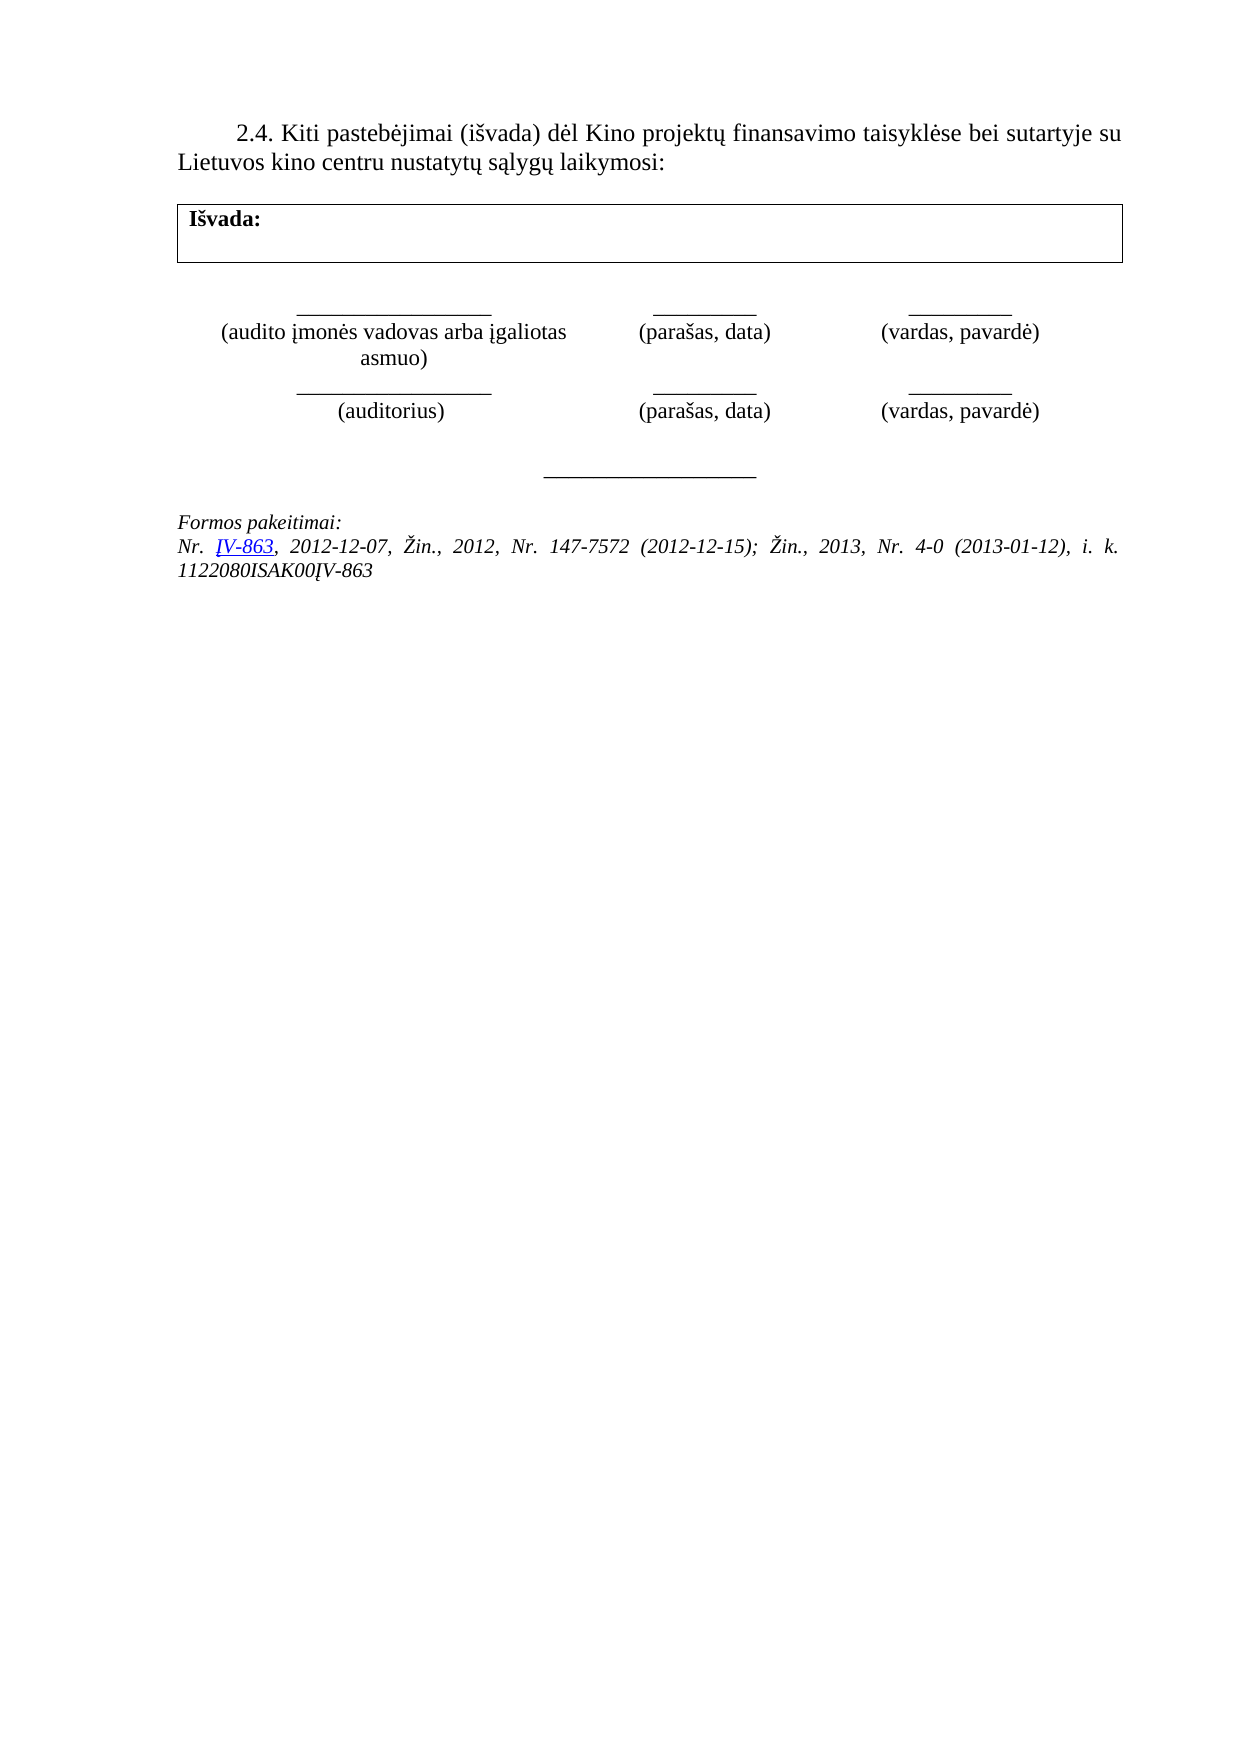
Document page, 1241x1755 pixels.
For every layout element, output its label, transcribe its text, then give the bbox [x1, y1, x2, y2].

table_header _________________ (audito įmonės vadovas arba įgaliotas asmuo) [177, 292, 611, 371]
text _________________ [177, 452, 1122, 481]
table_cell _________ (vardas, pavardė) [799, 371, 1122, 423]
table_header _________ (vardas, pavardė) [799, 292, 1122, 371]
text Nr. ĮV-863, 2012-12-07, Žin., 2012, Nr. 147-7572 (2012-12-15); Žin., 2013, Nr. 4-0 (2013-01-12), i. k. 1122080ISAK00ĮV-863 [177, 534, 1122, 582]
text 2.4. Kiti pastebėjimai (išvada) dėl Kino projektų finansavimo taisyklėse bei sutartyje su Lietuvos kino centru nustatytų sąlygų laikymosi: [177, 118, 1122, 176]
table_header _________ (parašas, data) [611, 292, 798, 371]
table_header Išvada: [178, 205, 1122, 262]
text Formos pakeitimai: [177, 510, 1122, 534]
table_cell _________________ (auditorius) [177, 371, 611, 423]
table_cell _________ (parašas, data) [611, 371, 798, 423]
